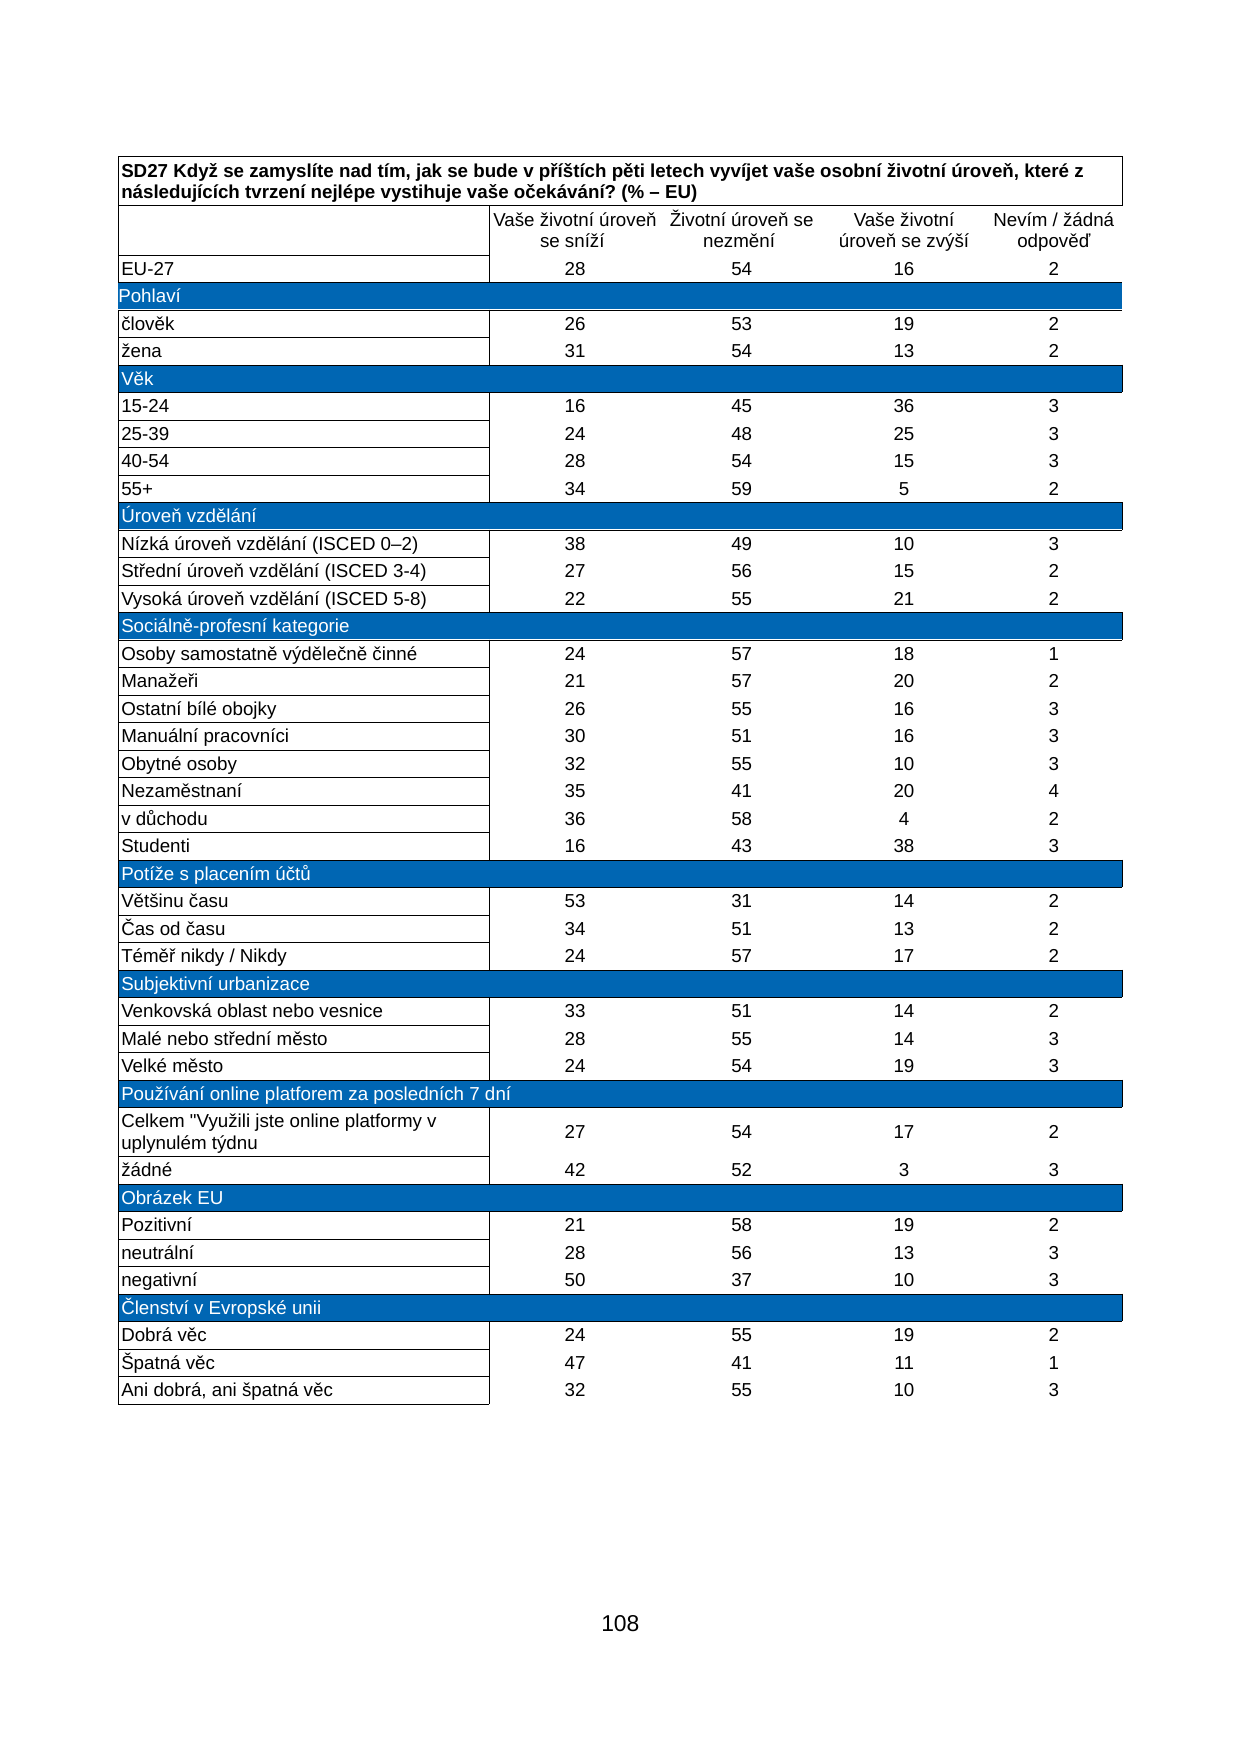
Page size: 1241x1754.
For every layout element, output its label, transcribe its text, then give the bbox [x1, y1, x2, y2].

table_cell 13 [823, 1239, 985, 1266]
table_cell Venkovská oblast nebo vesnice [119, 998, 489, 1024]
table_cell 5 [823, 475, 985, 502]
table_cell 36 [490, 805, 660, 832]
table_cell Celkem "Využili jste online platformy v uplynulém týdnu [119, 1108, 489, 1156]
table_cell Velké město [119, 1053, 489, 1079]
table_cell 55 [660, 1322, 823, 1348]
table_cell 2 [985, 585, 1122, 612]
table_cell 53 [660, 311, 823, 337]
table_cell 3 [985, 695, 1122, 722]
table_cell 54 [660, 255, 823, 282]
table_cell 28 [490, 1239, 660, 1266]
table_cell 38 [823, 832, 985, 859]
table_cell 24 [490, 641, 660, 667]
table_cell Vaše životní úroveň se zvýší [823, 206, 985, 254]
table_cell Téměř nikdy / Nikdy [119, 943, 489, 969]
table_cell 14 [823, 1025, 985, 1052]
table_cell 15 [823, 557, 985, 584]
table_cell 54 [660, 337, 823, 364]
table_cell Obrázek EU [119, 1185, 1122, 1211]
table_cell 2 [985, 255, 1122, 282]
table_cell 2 [985, 1108, 1122, 1156]
table_cell 35 [490, 777, 660, 804]
table_cell v důchodu [119, 806, 489, 832]
table_cell 20 [823, 777, 985, 804]
table_cell Osoby samostatně výdělečně činné [119, 641, 489, 667]
table_cell 31 [660, 888, 823, 914]
table_cell 17 [823, 1108, 985, 1156]
table_cell 25 [823, 420, 985, 447]
table_cell Nezaměstnaní [119, 778, 489, 804]
table_cell 55+ [119, 476, 489, 502]
table_cell Věk [119, 366, 1122, 392]
table_cell 15 [823, 447, 985, 474]
table_cell 24 [490, 942, 660, 969]
table_cell Nevím / žádná odpověď [985, 206, 1122, 254]
table_cell Střední úroveň vzdělání (ISCED 3-4) [119, 558, 489, 584]
table_cell 47 [490, 1349, 660, 1376]
table_cell 16 [490, 832, 660, 859]
table_cell žena [119, 338, 489, 364]
table_cell Nízká úroveň vzdělání (ISCED 0–2) [119, 531, 489, 557]
table_cell 50 [490, 1266, 660, 1293]
table_cell 48 [660, 420, 823, 447]
table_cell 3 [985, 1052, 1122, 1079]
table_cell 55 [660, 585, 823, 612]
table_cell 38 [490, 531, 660, 557]
table_cell 43 [660, 832, 823, 859]
table_cell 34 [490, 915, 660, 942]
table_cell 42 [490, 1156, 660, 1183]
table_cell 24 [490, 1052, 660, 1079]
table_cell 14 [823, 888, 985, 914]
table_cell 26 [490, 695, 660, 722]
table_cell 28 [490, 1025, 660, 1052]
table_cell 2 [985, 1322, 1122, 1348]
table_cell Malé nebo střední město [119, 1026, 489, 1052]
table_cell 10 [823, 750, 985, 777]
table_cell 2 [985, 475, 1122, 502]
table_cell 56 [660, 1239, 823, 1266]
table_cell 2 [985, 557, 1122, 584]
table_cell 3 [985, 1266, 1122, 1293]
table_cell 55 [660, 1025, 823, 1052]
table_cell 41 [660, 1349, 823, 1376]
table_cell Obytné osoby [119, 751, 489, 777]
table_cell 2 [985, 998, 1122, 1024]
table_cell Většinu času [119, 888, 489, 914]
table_cell 19 [823, 1212, 985, 1238]
table_cell 31 [490, 337, 660, 364]
table_cell 2 [985, 942, 1122, 969]
table_cell žádné [119, 1157, 489, 1183]
table_cell 55 [660, 750, 823, 777]
table_cell 27 [490, 1108, 660, 1156]
table_cell Pohlaví [118, 283, 1122, 309]
table_cell Studenti [119, 833, 489, 859]
table_cell 37 [660, 1266, 823, 1293]
table_cell Pozitivní [119, 1212, 489, 1238]
table_cell 55 [660, 695, 823, 722]
table_cell 3 [985, 832, 1122, 859]
table_cell 56 [660, 557, 823, 584]
table_cell Sociálně-profesní kategorie [119, 613, 1122, 639]
table_cell 34 [490, 475, 660, 502]
table_cell Dobrá věc [119, 1322, 489, 1348]
table_cell 24 [490, 420, 660, 447]
table_cell Subjektivní urbanizace [119, 971, 1122, 997]
table_cell 3 [985, 1156, 1122, 1183]
table_cell 52 [660, 1156, 823, 1183]
table_cell 19 [823, 311, 985, 337]
table_cell 22 [490, 585, 660, 612]
table_cell 18 [823, 641, 985, 667]
table_cell 21 [490, 1212, 660, 1238]
table_cell 3 [985, 393, 1122, 419]
table_cell 33 [490, 998, 660, 1024]
table_cell Úroveň vzdělání [119, 503, 1122, 529]
table_cell 3 [985, 750, 1122, 777]
table_cell 16 [823, 255, 985, 282]
table_cell 3 [985, 531, 1122, 557]
table_cell 2 [985, 311, 1122, 337]
table_cell 36 [823, 393, 985, 419]
table_cell 17 [823, 942, 985, 969]
table_cell 16 [823, 695, 985, 722]
table_cell 55 [660, 1376, 823, 1403]
table_cell 54 [660, 1108, 823, 1156]
table_cell 32 [490, 1376, 660, 1403]
table_cell 27 [490, 557, 660, 584]
table_cell 2 [985, 1212, 1122, 1238]
table_cell 2 [985, 337, 1122, 364]
table_cell neutrální [119, 1240, 489, 1266]
table_cell EU-27 [119, 256, 489, 282]
table_cell 24 [490, 1322, 660, 1348]
table_cell 4 [985, 777, 1122, 804]
table_cell 19 [823, 1052, 985, 1079]
table_cell 16 [823, 722, 985, 749]
table_cell 1 [985, 1349, 1122, 1376]
table_cell Špatná věc [119, 1350, 489, 1376]
table_cell 3 [985, 420, 1122, 447]
table_cell 1 [985, 641, 1122, 667]
table_cell 19 [823, 1322, 985, 1348]
table_cell 59 [660, 475, 823, 502]
table_cell 10 [823, 1376, 985, 1403]
table_cell 3 [823, 1156, 985, 1183]
table_cell 53 [490, 888, 660, 914]
table_cell Životní úroveň se nezmění [660, 206, 823, 254]
table_cell 54 [660, 1052, 823, 1079]
table_cell 3 [985, 1376, 1122, 1403]
table_cell negativní [119, 1267, 489, 1293]
table_cell 57 [660, 942, 823, 969]
table_cell Čas od času [119, 916, 489, 942]
table_cell Používání online platforem za posledních 7 dní [119, 1081, 1122, 1107]
table_cell 20 [823, 667, 985, 694]
table_cell 28 [490, 447, 660, 474]
table_cell 58 [660, 1212, 823, 1238]
table_cell 26 [490, 311, 660, 337]
table_cell Ostatní bílé obojky [119, 696, 489, 722]
table_cell 51 [660, 915, 823, 942]
table_cell 21 [823, 585, 985, 612]
table_cell Ani dobrá, ani špatná věc [119, 1377, 489, 1403]
table_cell Manažeři [119, 668, 489, 694]
table_cell Vaše životní úroveň se sníží [490, 206, 660, 254]
table_cell Vysoká úroveň vzdělání (ISCED 5-8) [119, 586, 489, 612]
table_cell 40-54 [119, 448, 489, 474]
table_cell 58 [660, 805, 823, 832]
table_cell 3 [985, 447, 1122, 474]
table_cell Členství v Evropské unii [119, 1295, 1122, 1321]
table_cell 57 [660, 667, 823, 694]
table_cell 3 [985, 1025, 1122, 1052]
table_cell 57 [660, 641, 823, 667]
table_cell 10 [823, 1266, 985, 1293]
table_cell 15-24 [119, 393, 489, 419]
table_cell 21 [490, 667, 660, 694]
table_cell 41 [660, 777, 823, 804]
table_cell 3 [985, 722, 1122, 749]
table_cell 45 [660, 393, 823, 419]
table_cell 4 [823, 805, 985, 832]
table_cell Manuální pracovníci [119, 723, 489, 749]
table_cell člověk [119, 311, 489, 337]
table_cell 10 [823, 531, 985, 557]
table_cell 2 [985, 915, 1122, 942]
table_cell 54 [660, 447, 823, 474]
table_cell 28 [490, 255, 660, 282]
table_cell 11 [823, 1349, 985, 1376]
table_cell 2 [985, 805, 1122, 832]
table_cell 51 [660, 998, 823, 1024]
table_header SD27 Když se zamyslíte nad tím, jak se bude v příštích pěti letech vyvíjet vaše osobní životní úroveň, které z následujících tvrzení nejlépe vystihuje vaše očekávání? (% – EU) [119, 157, 1122, 205]
table_cell 13 [823, 337, 985, 364]
table_cell 49 [660, 531, 823, 557]
table_cell 16 [490, 393, 660, 419]
table_cell 2 [985, 667, 1122, 694]
table_cell 3 [985, 1239, 1122, 1266]
table_cell 30 [490, 722, 660, 749]
table_cell 51 [660, 722, 823, 749]
table_cell 25-39 [119, 421, 489, 447]
table_cell 13 [823, 915, 985, 942]
table_cell 14 [823, 998, 985, 1024]
table_cell Potíže s placením účtů [119, 861, 1122, 887]
table_cell 2 [985, 888, 1122, 914]
table_cell 32 [490, 750, 660, 777]
table_cell [119, 206, 489, 254]
